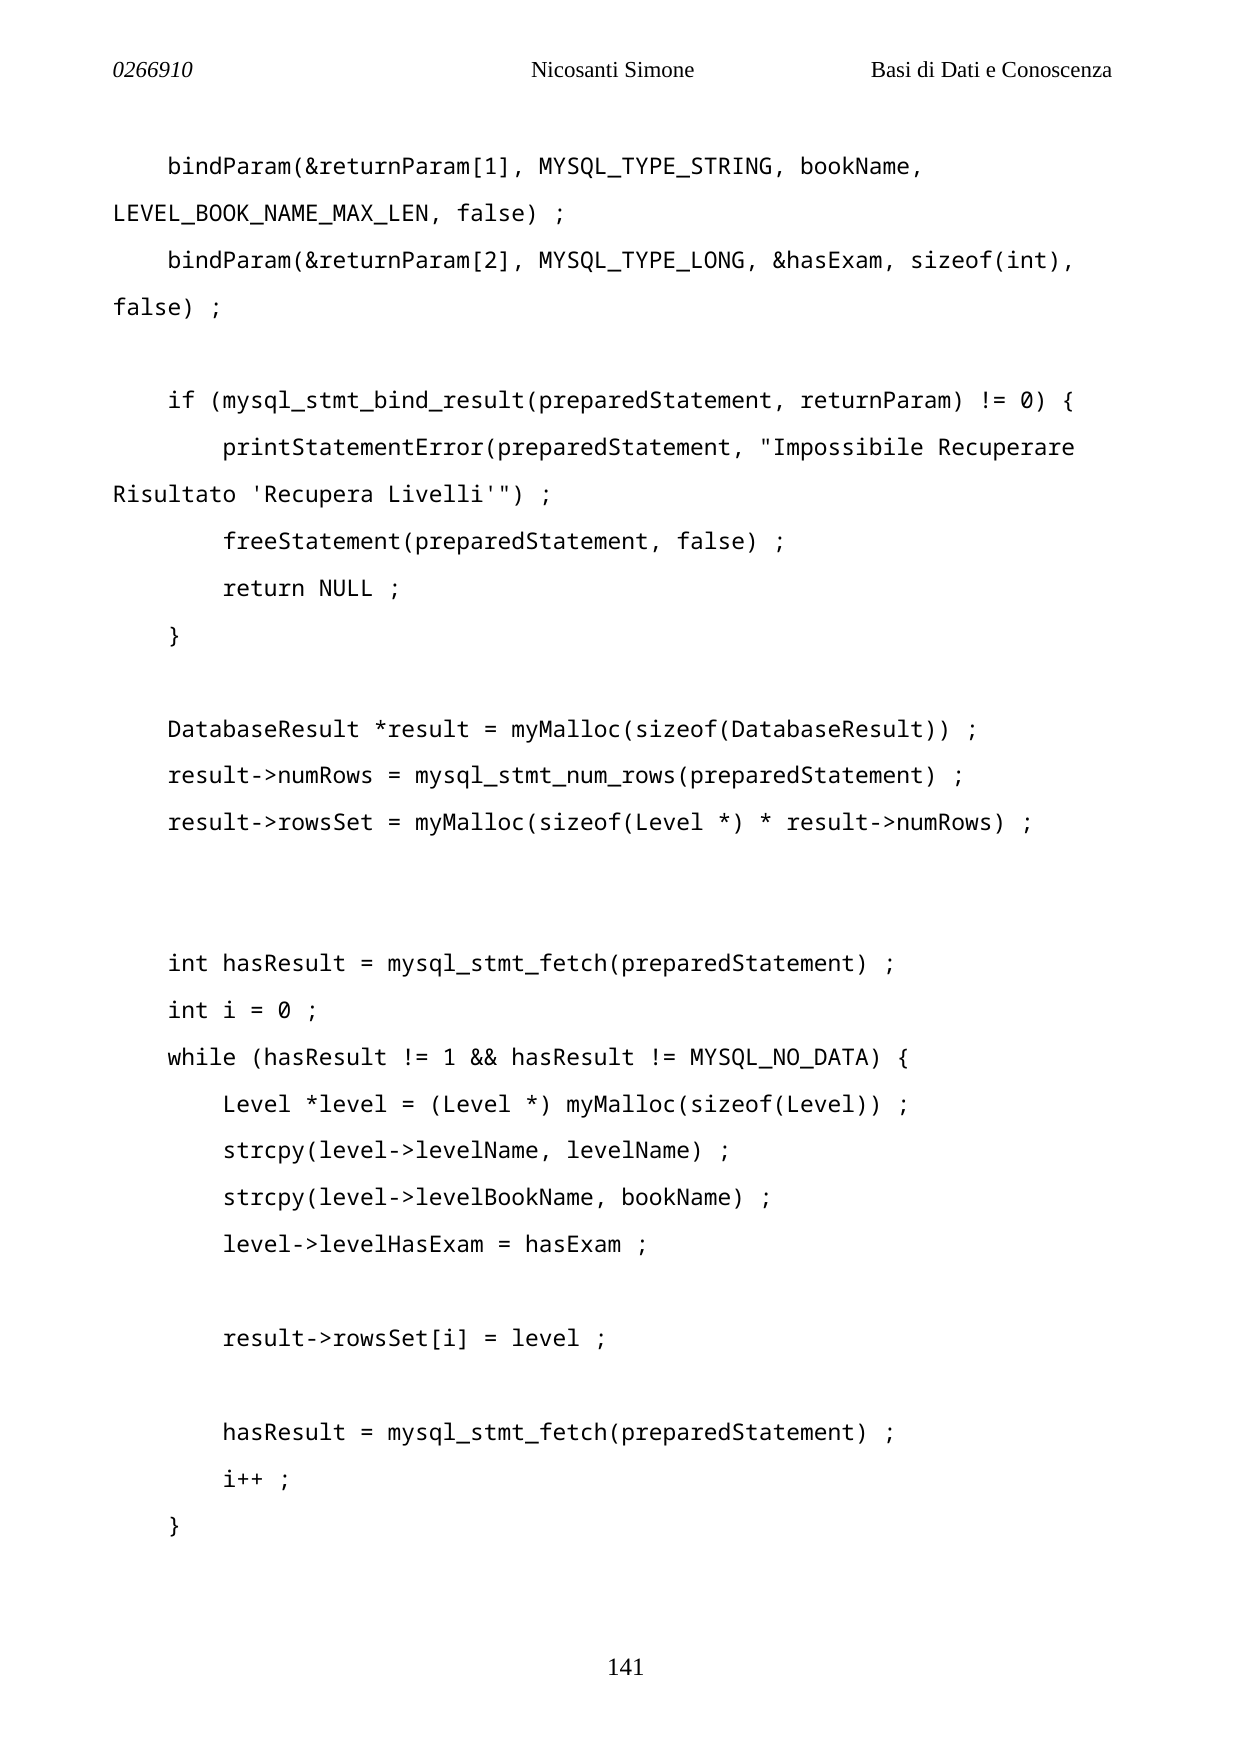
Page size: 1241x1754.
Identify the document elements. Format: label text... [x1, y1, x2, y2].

text int hasResult = mysql_stmt_fetch(preparedStatement) ; [112, 947, 1128, 978]
text result->rowsSet = myMalloc(sizeof(Level *) * result->numRows) ; [112, 806, 1128, 837]
text printStatementError(preparedStatement, "Impossibile Recuperare Risultato 'Recupera Livelli'") ; [112, 431, 1128, 509]
text Level *level = (Level *) myMalloc(sizeof(Level)) ; [112, 1087, 1128, 1119]
text bindParam(&returnParam[2], MYSQL_TYPE_LONG, &hasExam, sizeof(int), false) ; [112, 244, 1128, 322]
text level->levelHasExam = hasExam ; [112, 1228, 1128, 1259]
text while (hasResult != 1 && hasResult != MYSQL_NO_DATA) { [112, 1041, 1128, 1072]
text result->rowsSet[i] = level ; [112, 1322, 1128, 1353]
text result->numRows = mysql_stmt_num_rows(preparedStatement) ; [112, 759, 1128, 791]
text } [112, 619, 1128, 650]
text return NULL ; [112, 572, 1128, 603]
text hasResult = mysql_stmt_fetch(preparedStatement) ; [112, 1416, 1128, 1447]
text if (mysql_stmt_bind_result(preparedStatement, returnParam) != 0) { [112, 384, 1128, 416]
text DatabaseResult *result = myMalloc(sizeof(DatabaseResult)) ; [112, 712, 1128, 744]
text strcpy(level->levelBookName, bookName) ; [112, 1181, 1128, 1212]
text strcpy(level->levelName, levelName) ; [112, 1134, 1128, 1166]
text freeStatement(preparedStatement, false) ; [112, 525, 1128, 556]
text int i = 0 ; [112, 994, 1128, 1025]
text } [112, 1509, 1128, 1541]
text bindParam(&returnParam[1], MYSQL_TYPE_STRING, bookName, LEVEL_BOOK_NAME_MAX_LEN, false) ; [112, 150, 1128, 228]
text i++ ; [112, 1462, 1128, 1494]
